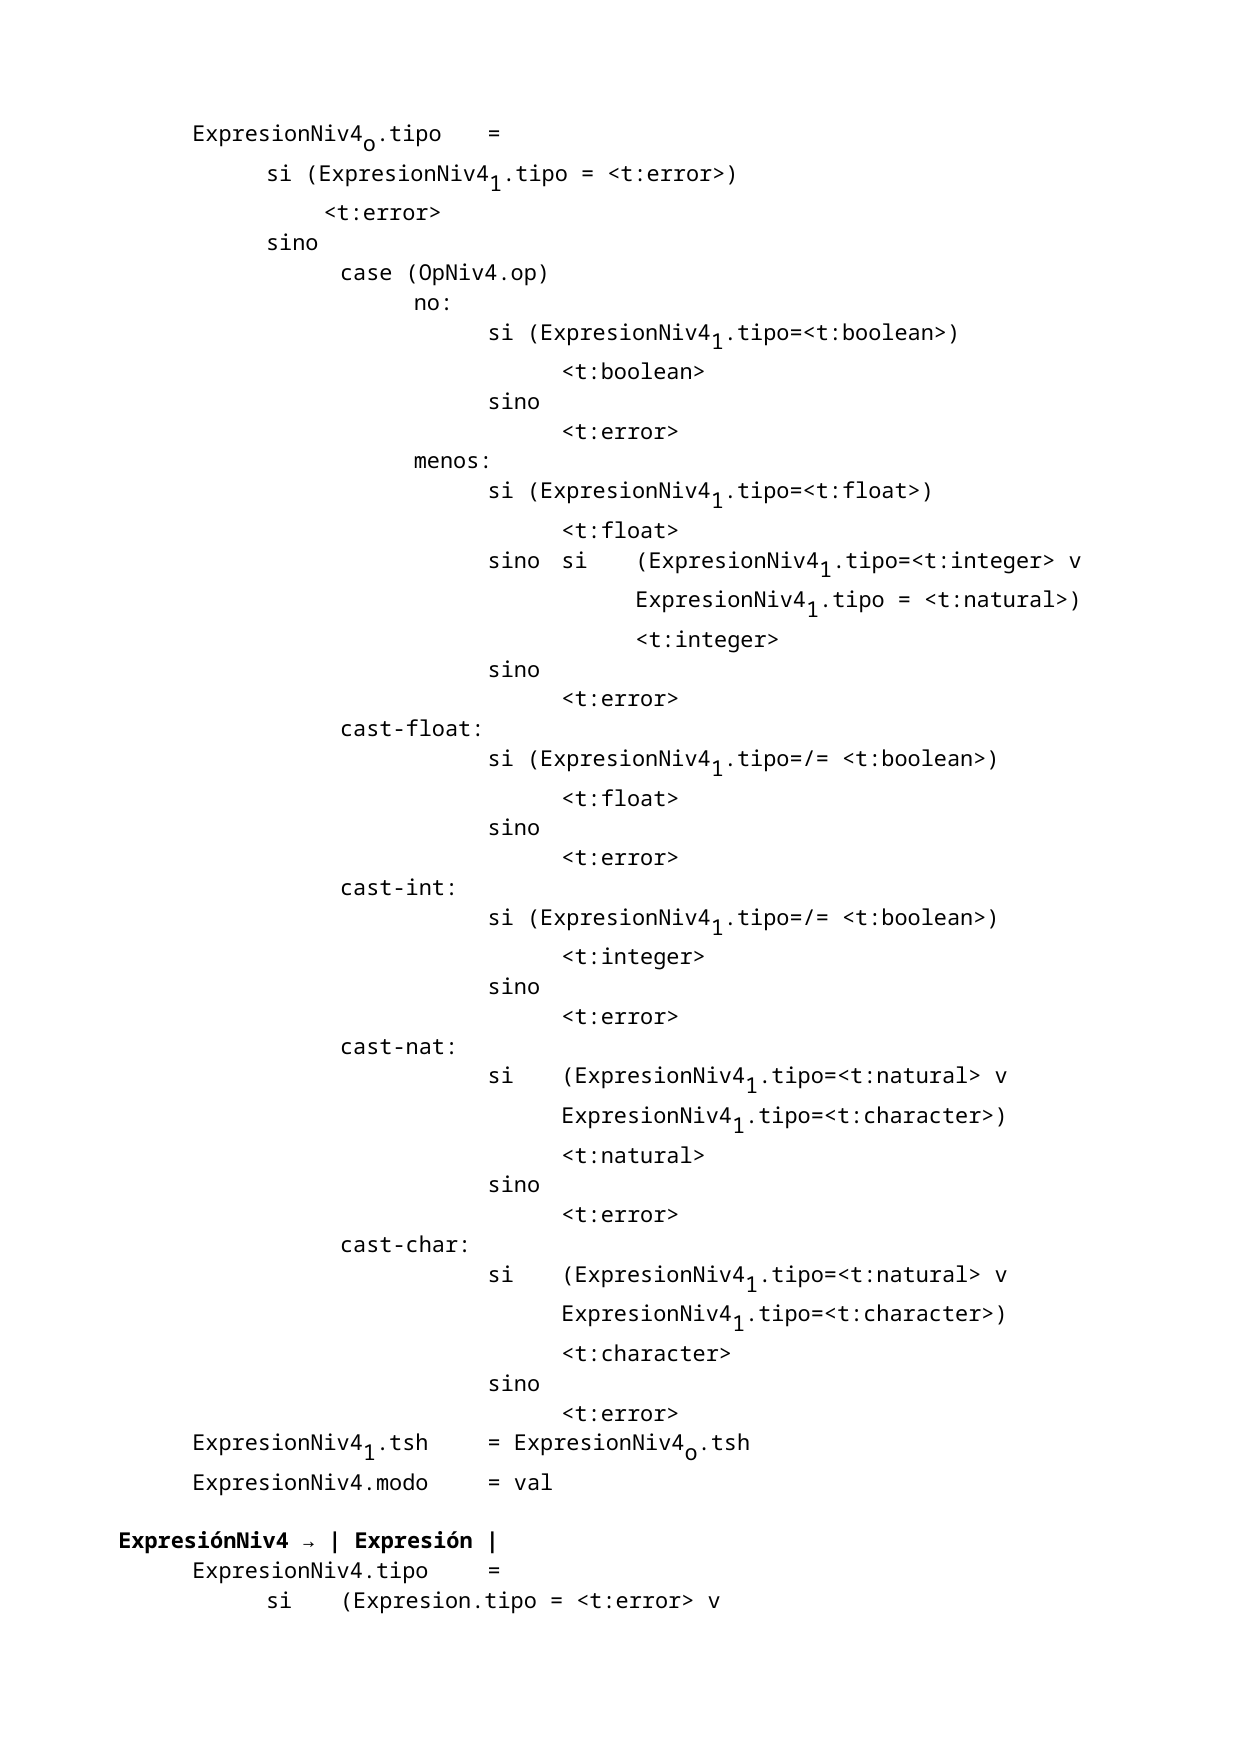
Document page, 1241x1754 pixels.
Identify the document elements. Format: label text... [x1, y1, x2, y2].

text <t:error> [118, 1397, 1122, 1427]
text <t:integer> [118, 941, 1122, 971]
text <t:natural> [118, 1139, 1122, 1169]
text sino [118, 227, 1122, 257]
text <t:float> [118, 782, 1122, 812]
text <t:boolean> [118, 356, 1122, 386]
text ExpresionNiv4.tipo = [118, 1555, 1122, 1585]
text <t:error> [118, 416, 1122, 445]
text sino [118, 653, 1122, 683]
text <t:error> [118, 197, 1122, 227]
text cast-float: [118, 713, 1122, 743]
text sino [118, 1169, 1122, 1199]
text ExpresionNiv4o.tipo = [118, 118, 1122, 158]
text case (OpNiv4.op) [118, 257, 1122, 287]
text si (ExpresionNiv41.tipo=<t:float>) [118, 475, 1122, 515]
text <t:error> [118, 842, 1122, 872]
text cast-nat: [118, 1031, 1122, 1060]
text <t:character> [118, 1338, 1122, 1368]
text <t:error> [118, 683, 1122, 713]
text si (ExpresionNiv41.tipo=<t:natural> v ExpresionNiv41.tipo=<t:character>) [118, 1060, 1122, 1139]
text ExpresionNiv4.modo = val [118, 1467, 1122, 1497]
text si (ExpresionNiv41.tipo=/= <t:boolean>) [118, 902, 1122, 941]
text sino [118, 971, 1122, 1001]
text cast-char: [118, 1229, 1122, 1259]
text sino [118, 812, 1122, 842]
text sino [118, 1368, 1122, 1397]
text <t:error> [118, 1199, 1122, 1229]
text <t:error> [118, 1001, 1122, 1031]
text si (ExpresionNiv41.tipo=<t:boolean>) [118, 316, 1122, 356]
text cast-int: [118, 872, 1122, 902]
text no: [118, 287, 1122, 316]
text si (ExpresionNiv41.tipo=/= <t:boolean>) [118, 743, 1122, 782]
text ExpresionNiv41.tsh = ExpresionNiv4o.tsh [118, 1427, 1122, 1467]
text sino [118, 386, 1122, 416]
text ExpresiónNiv4 → | Expresión | [118, 1525, 1122, 1555]
text menos: [118, 445, 1122, 475]
text si (ExpresionNiv41.tipo=<t:natural> v ExpresionNiv41.tipo=<t:character>) [118, 1259, 1122, 1338]
text <t:float> [118, 515, 1122, 544]
text si (Expresion.tipo = <t:error> v [118, 1585, 1122, 1615]
text si (ExpresionNiv41.tipo = <t:error>) [118, 158, 1122, 197]
text sino si (ExpresionNiv41.tipo=<t:integer> v ExpresionNiv41.tipo = <t:natural>) [118, 544, 1122, 624]
text <t:integer> [118, 624, 1122, 653]
